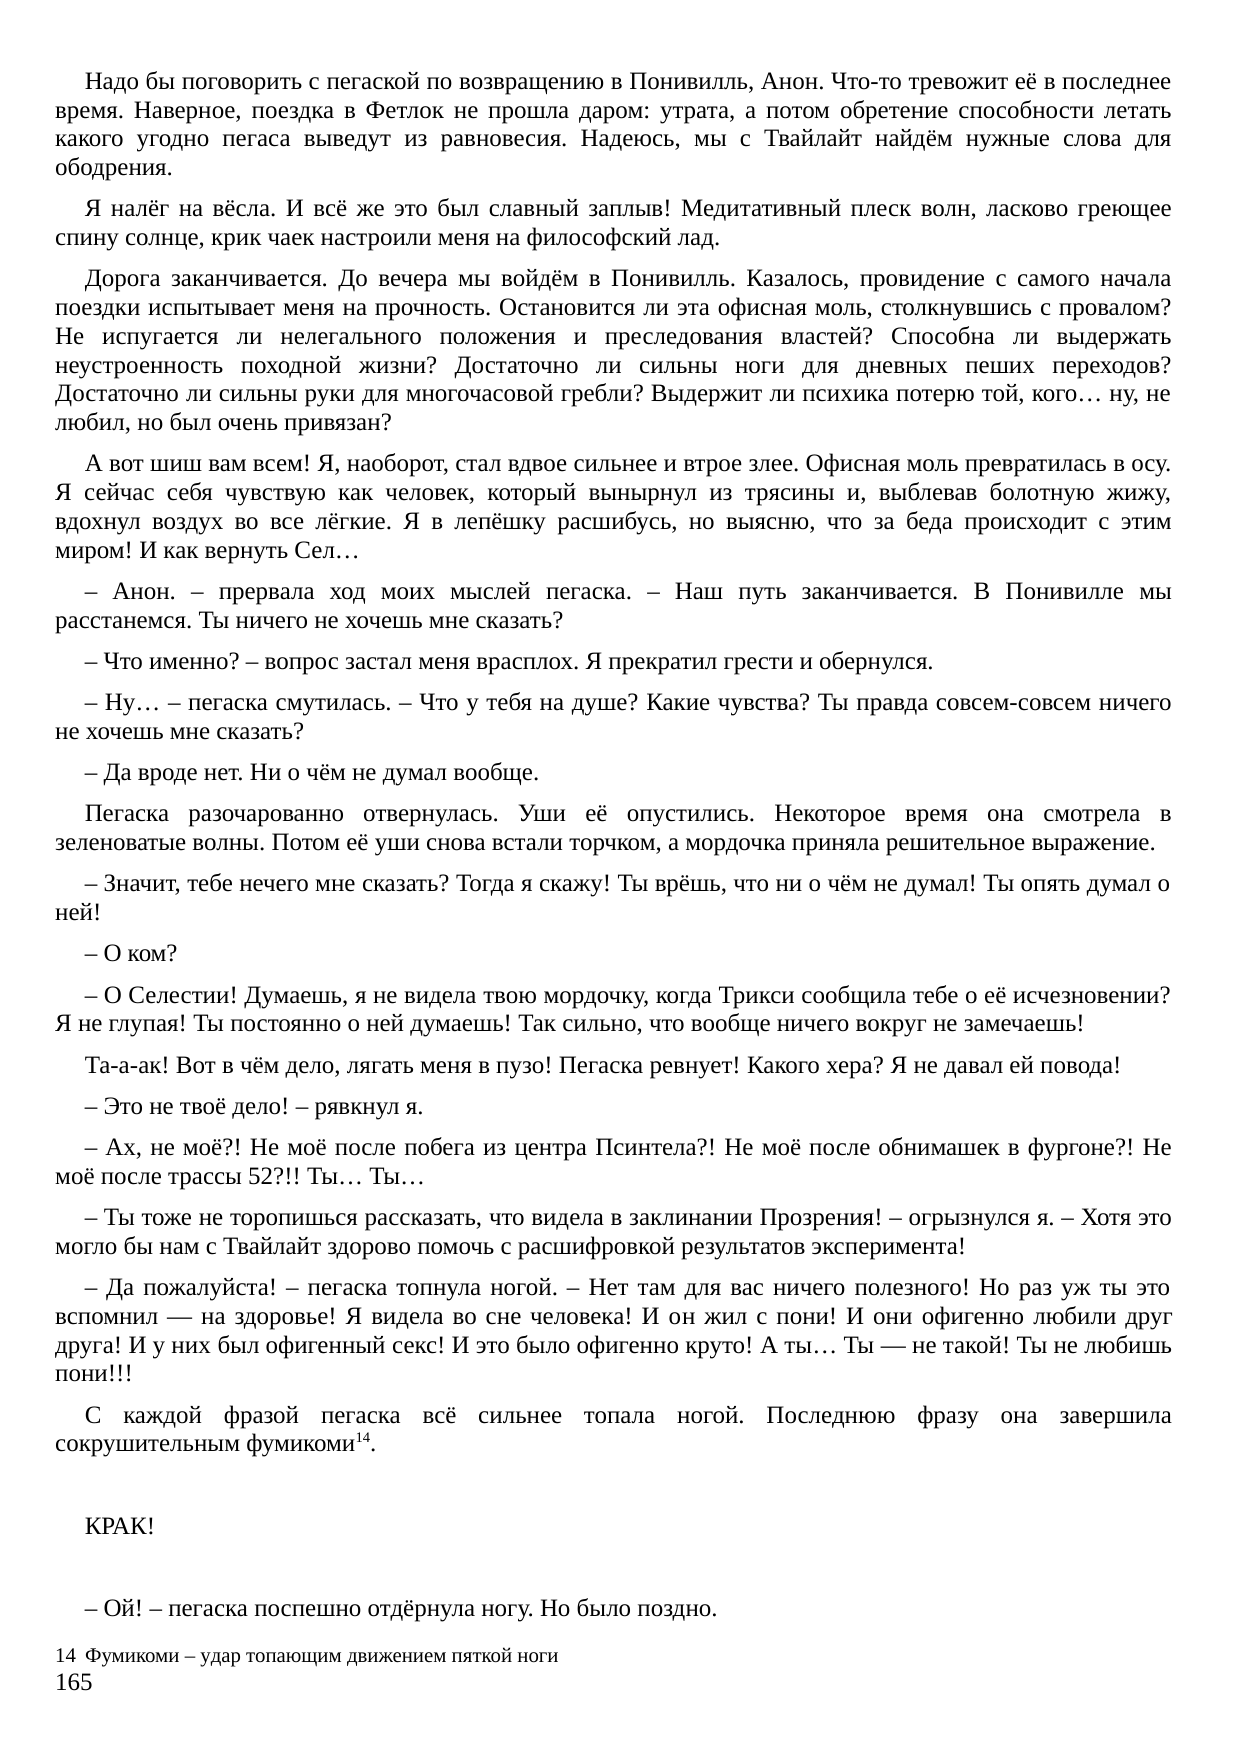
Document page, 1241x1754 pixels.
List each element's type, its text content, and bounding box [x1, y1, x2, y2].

text – Анон. – прервала ход моих мыслей пегаска. – Наш путь заканчивается. В Понивилле мы расстанемся. Ты ничего не хочешь мне сказать? [55, 576, 1173, 633]
text – Значит, тебе нечего мне сказать? Тогда я скажу! Ты врёшь, что ни о чём не думал! Ты опять думал о ней! [55, 868, 1173, 926]
text – Да пожалуйста! – пегаска топнула ногой. – Нет там для вас ничего полезного! Но раз уж ты это вспомнил — на здоровье! Я видела во сне человека! И он жил с пони! И они офигенно любили друг друга! И у них был офигенный секс! И это было офигенно круто! А ты… Ты — не такой! Ты не любишь пони!!! [55, 1272, 1173, 1387]
text Дорога заканчивается. До вечера мы войдём в Понивилль. Казалось, провидение с самого начала поездки испытывает меня на прочность. Остановится ли эта офисная моль, столкнувшись с провалом? Не испугается ли нелегального положения и преследования властей? Способна ли выдержать неустроенность походной жизни? Достаточно ли сильны ноги для дневных пеших переходов? Достаточно ли сильны руки для многочасовой гребли? Выдержит ли психика потерю той, кого… ну, не любил, но был очень привязан? [55, 263, 1173, 436]
text Надо бы поговорить с пегаской по возвращению в Понивилль, Анон. Что-то тревожит её в последнее время. Наверное, поездка в Фетлок не прошла даром: утрата, а потом обретение способности летать какого угодно пегаса выведут из равновесия. Надеюсь, мы с Твайлайт найдём нужные слова для ободрения. [55, 66, 1173, 181]
text Я налёг на вёсла. И всё же это был славный заплыв! Медитативный плеск волн, ласково греющее спину солнце, крик чаек настроили меня на философский лад. [55, 193, 1173, 251]
text С каждой фразой пегаска всё сильнее топала ногой. Последнюю фразу она завершила сокрушительным фумикоми. [55, 1400, 1173, 1457]
text – Что именно? – вопрос застал меня врасплох. Я прекратил грести и обернулся. [55, 646, 1173, 675]
text Та-а-ак! Вот в чём дело, лягать меня в пузо! Пегаска ревнует! Какого хера? Я не давал ей повода! [55, 1050, 1173, 1078]
text – Это не твоё дело! – рявкнул я. [55, 1091, 1173, 1120]
text КРАК! [55, 1511, 1173, 1540]
text – Ты тоже не торопишься рассказать, что видела в заклинании Прозрения! – огрызнулся я. – Хотя это могло бы нам с Твайлайт здорово помочь с расшифровкой результатов эксперимента! [55, 1202, 1173, 1260]
text – Ну… – пегаска смутилась. – Что у тебя на душе? Какие чувства? Ты правда совсем-совсем ничего не хочешь мне сказать? [55, 687, 1173, 745]
text А вот шиш вам всем! Я, наоборот, стал вдвое сильнее и втрое злее. Офисная моль превратилась в осу. Я сейчас себя чувствую как человек, который вынырнул из трясины и, выблевав болотную жижу, вдохнул воздух во все лёгкие. Я в лепёшку расшибусь, но выясню, что за беда происходит с этим миром! И как вернуть Сел… [55, 448, 1173, 563]
text – Да вроде нет. Ни о чём не думал вообще. [55, 757, 1173, 786]
text Фумикоми – удар топающим движением пяткой ноги [55, 1642, 1173, 1667]
text Пегаска разочарованно отвернулась. Уши её опустились. Некоторое время она смотрела в зеленоватые волны. Потом её уши снова встали торчком, а мордочка приняла решительное выражение. [55, 798, 1173, 856]
text – О ком? [55, 938, 1173, 967]
text – Ой! – пегаска поспешно отдёрнула ногу. Но было поздно. [55, 1593, 1173, 1622]
text – Ах, не моё?! Не моё после побега из центра Псинтела?! Не моё после обнимашек в фургоне?! Не моё после трассы 52?!! Ты… Ты… [55, 1132, 1173, 1190]
text – О Селестии! Думаешь, я не видела твою мордочку, когда Трикси сообщила тебе о её исчезновении? Я не глупая! Ты постоянно о ней думаешь! Так сильно, что вообще ничего вокруг не замечаешь! [55, 980, 1173, 1037]
